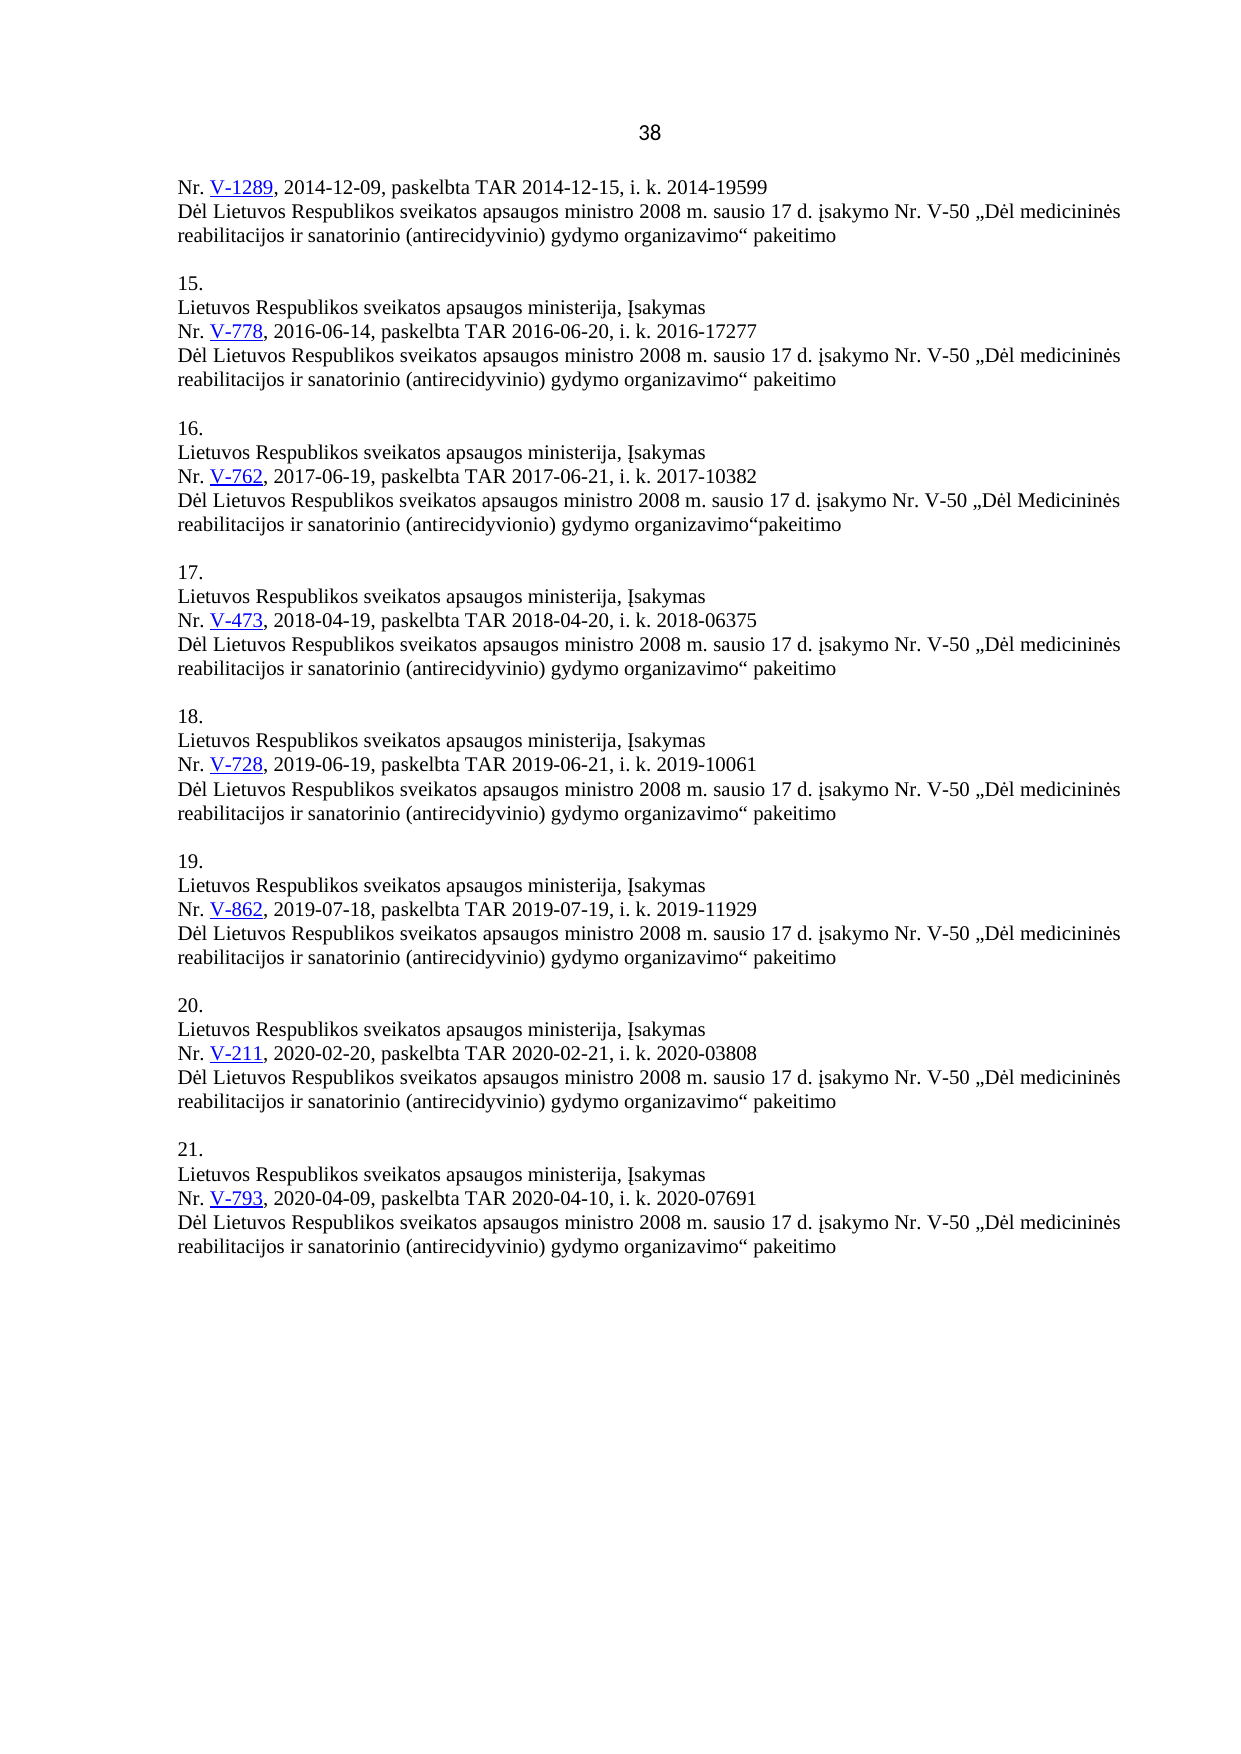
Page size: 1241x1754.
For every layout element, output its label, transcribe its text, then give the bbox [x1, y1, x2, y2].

text Nr. V-1289, 2014-12-09, paskelbta TAR 2014-12-15, i. k. 2014-19599 [177, 175, 1122, 199]
text Nr. V-728, 2019-06-19, paskelbta TAR 2019-06-21, i. k. 2019-10061 [177, 752, 1122, 776]
text 17. [177, 560, 1122, 584]
text Dėl Lietuvos Respublikos sveikatos apsaugos ministro 2008 m. sausio 17 d. įsakymo Nr. V-50 „Dėl Medicininės reabilitacijos ir sanatorinio (antirecidyvionio) gydymo organizavimo“pakeitimo [177, 488, 1122, 536]
text Lietuvos Respublikos sveikatos apsaugos ministerija, Įsakymas [177, 584, 1122, 608]
text Dėl Lietuvos Respublikos sveikatos apsaugos ministro 2008 m. sausio 17 d. įsakymo Nr. V-50 „Dėl medicininės reabilitacijos ir sanatorinio (antirecidyvinio) gydymo organizavimo“ pakeitimo [177, 199, 1122, 247]
text Nr. V-778, 2016-06-14, paskelbta TAR 2016-06-20, i. k. 2016-17277 [177, 319, 1122, 343]
text Lietuvos Respublikos sveikatos apsaugos ministerija, Įsakymas [177, 873, 1122, 897]
text Dėl Lietuvos Respublikos sveikatos apsaugos ministro 2008 m. sausio 17 d. įsakymo Nr. V-50 „Dėl medicininės reabilitacijos ir sanatorinio (antirecidyvinio) gydymo organizavimo“ pakeitimo [177, 1209, 1122, 1258]
text 18. [177, 704, 1122, 728]
text Nr. V-762, 2017-06-19, paskelbta TAR 2017-06-21, i. k. 2017-10382 [177, 464, 1122, 488]
text 16. [177, 416, 1122, 439]
text Lietuvos Respublikos sveikatos apsaugos ministerija, Įsakymas [177, 439, 1122, 464]
text Dėl Lietuvos Respublikos sveikatos apsaugos ministro 2008 m. sausio 17 d. įsakymo Nr. V-50 „Dėl medicininės reabilitacijos ir sanatorinio (antirecidyvinio) gydymo organizavimo“ pakeitimo [177, 921, 1122, 969]
text Nr. V-862, 2019-07-18, paskelbta TAR 2019-07-19, i. k. 2019-11929 [177, 897, 1122, 921]
text Dėl Lietuvos Respublikos sveikatos apsaugos ministro 2008 m. sausio 17 d. įsakymo Nr. V-50 „Dėl medicininės reabilitacijos ir sanatorinio (antirecidyvinio) gydymo organizavimo“ pakeitimo [177, 632, 1122, 680]
text 21. [177, 1137, 1122, 1161]
text Lietuvos Respublikos sveikatos apsaugos ministerija, Įsakymas [177, 295, 1122, 319]
text Dėl Lietuvos Respublikos sveikatos apsaugos ministro 2008 m. sausio 17 d. įsakymo Nr. V-50 „Dėl medicininės reabilitacijos ir sanatorinio (antirecidyvinio) gydymo organizavimo“ pakeitimo [177, 776, 1122, 824]
text Nr. V-211, 2020-02-20, paskelbta TAR 2020-02-21, i. k. 2020-03808 [177, 1041, 1122, 1065]
text Lietuvos Respublikos sveikatos apsaugos ministerija, Įsakymas [177, 1161, 1122, 1186]
text 15. [177, 271, 1122, 295]
text Nr. V-473, 2018-04-19, paskelbta TAR 2018-04-20, i. k. 2018-06375 [177, 608, 1122, 632]
text Dėl Lietuvos Respublikos sveikatos apsaugos ministro 2008 m. sausio 17 d. įsakymo Nr. V-50 „Dėl medicininės reabilitacijos ir sanatorinio (antirecidyvinio) gydymo organizavimo“ pakeitimo [177, 343, 1122, 391]
text 19. [177, 849, 1122, 873]
text Lietuvos Respublikos sveikatos apsaugos ministerija, Įsakymas [177, 728, 1122, 752]
text Lietuvos Respublikos sveikatos apsaugos ministerija, Įsakymas [177, 1017, 1122, 1041]
text Nr. V-793, 2020-04-09, paskelbta TAR 2020-04-10, i. k. 2020-07691 [177, 1186, 1122, 1209]
text Dėl Lietuvos Respublikos sveikatos apsaugos ministro 2008 m. sausio 17 d. įsakymo Nr. V-50 „Dėl medicininės reabilitacijos ir sanatorinio (antirecidyvinio) gydymo organizavimo“ pakeitimo [177, 1065, 1122, 1113]
text 20. [177, 993, 1122, 1017]
